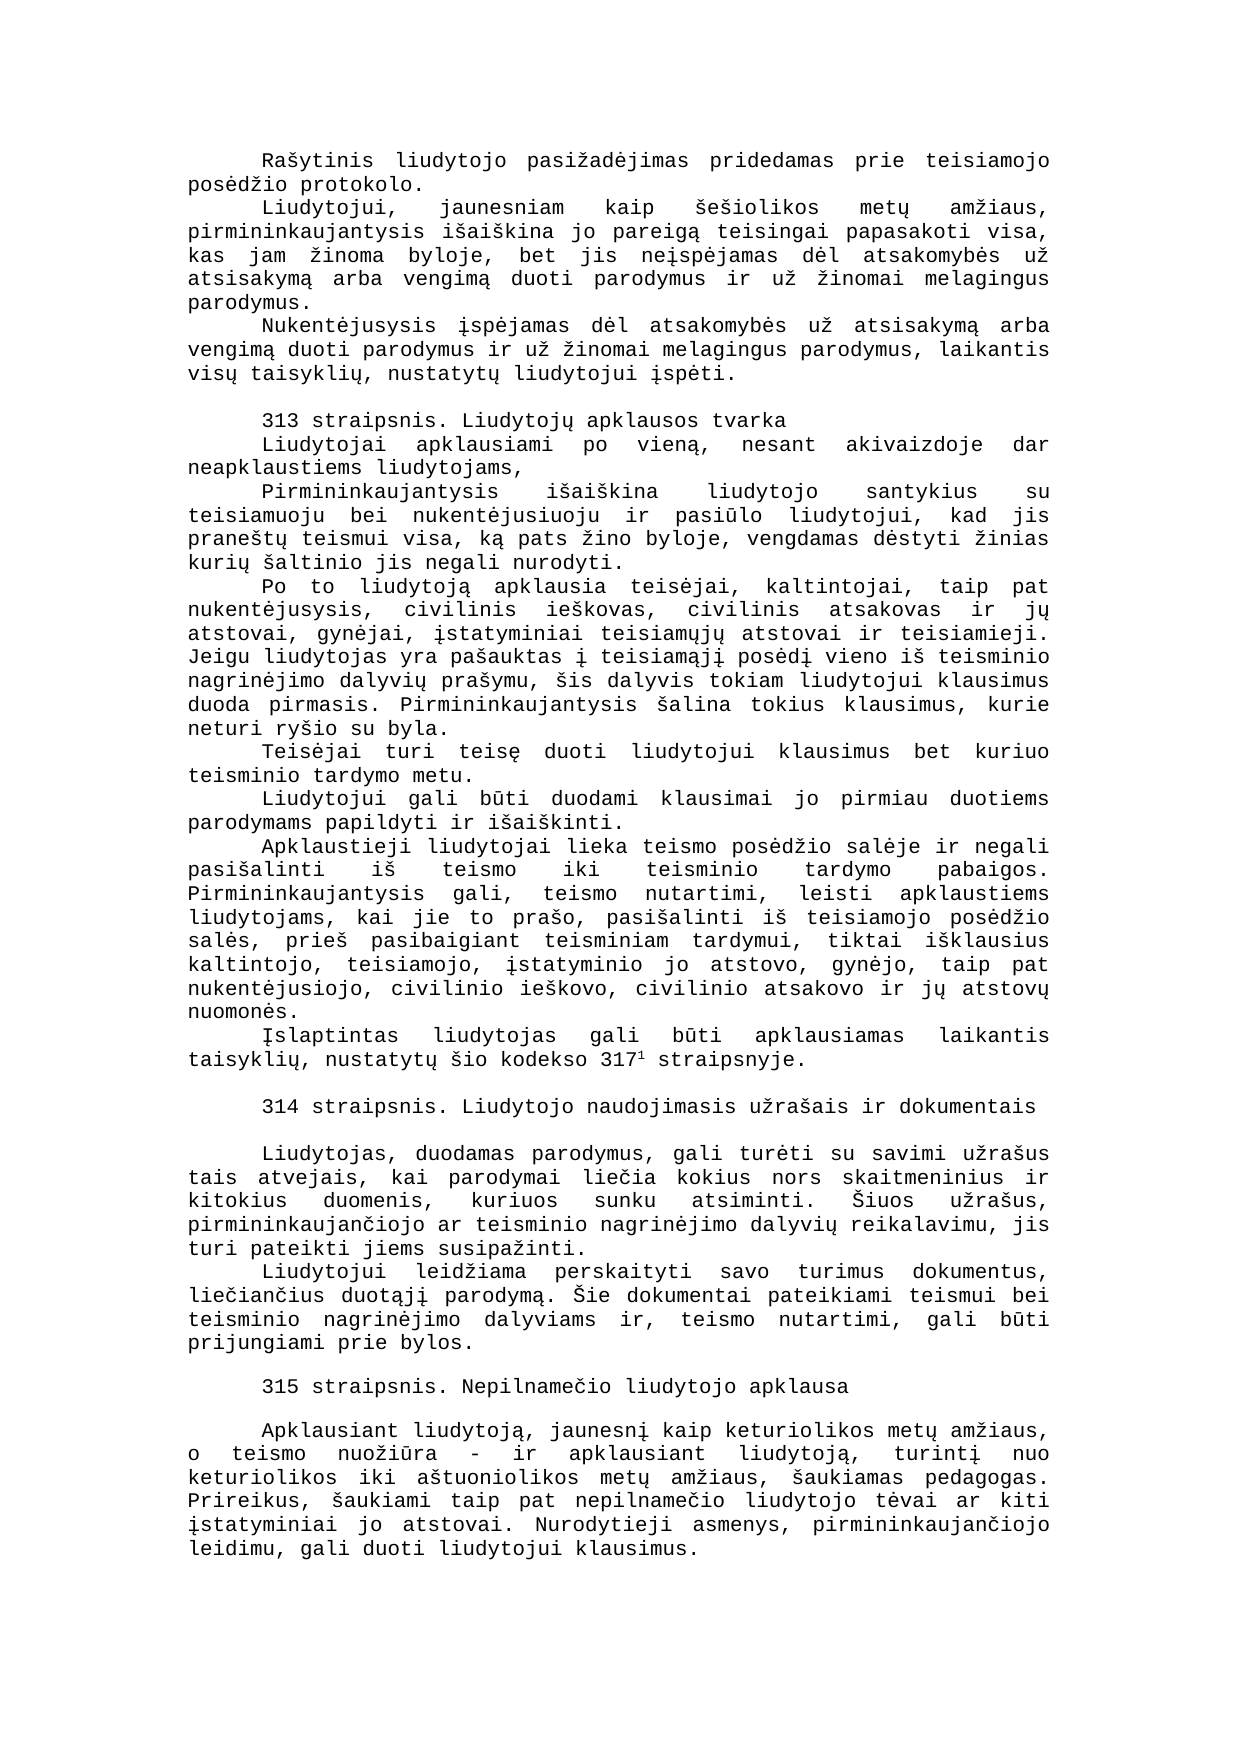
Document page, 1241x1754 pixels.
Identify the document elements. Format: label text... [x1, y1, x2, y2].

text Nukentėjusysis įspėjamas dėl atsakomybės už atsisakymą arba vengimą duoti parodymus ir už žinomai melagingus parodymus, laikantis visų taisyklių, nustatytų liudytojui įspėti. [187, 316, 1050, 386]
text 313 straipsnis. Liudytojų apklausos tvarka [187, 410, 1050, 434]
text 314 straipsnis. Liudytojo naudojimasis užrašais ir dokumentais [187, 1096, 1050, 1119]
text Po to liudytoją apklausia teisėjai, kaltintojai, taip pat nukentėjusysis, civilinis ieškovas, civilinis atsakovas ir jų atstovai, gynėjai, įstatyminiai teisiamųjų atstovai ir teisiamieji. Jeigu liudytojas yra pašauktas į teisiamąjį posėdį vieno iš teisminio nagrinėjimo dalyvių prašymu, šis dalyvis tokiam liudytojui klausimus duoda pirmasis. Pirmininkaujantysis šalina tokius klausimus, kurie neturi ryšio su byla. [187, 576, 1050, 741]
text Įslaptintas liudytojas gali būti apklausiamas laikantis taisyklių, nustatytų šio kodekso 3171 straipsnyje. [187, 1025, 1050, 1072]
text Apklaustieji liudytojai lieka teismo posėdžio salėje ir negali pasišalinti iš teismo iki teisminio tardymo pabaigos. Pirmininkaujantysis gali, teismo nutartimi, leisti apklaustiems liudytojams, kai jie to prašo, pasišalinti iš teisiamojo posėdžio salės, prieš pasibaigiant teisminiam tardymui, tiktai išklausius kaltintojo, teisiamojo, įstatyminio jo atstovo, gynėjo, taip pat nukentėjusiojo, civilinio ieškovo, civilinio atsakovo ir jų atstovų nuomonės. [187, 836, 1050, 1025]
text Liudytojai apklausiami po vieną, nesant akivaizdoje dar neapklaustiems liudytojams, [187, 434, 1050, 481]
text Apklausiant liudytoją, jaunesnį kaip keturiolikos metų amžiaus, o teismo nuožiūra - ir apklausiant liudytoją, turintį nuo keturiolikos iki aštuoniolikos metų amžiaus, šaukiamas pedagogas. Prireikus, šaukiami taip pat nepilnamečio liudytojo tėvai ar kiti įstatyminiai jo atstovai. Nurodytieji asmenys, pirmininkaujančiojo leidimu, gali duoti liudytojui klausimus. [187, 1419, 1050, 1561]
text Teisėjai turi teisę duoti liudytojui klausimus bet kuriuo teisminio tardymo metu. [187, 741, 1050, 788]
text Liudytojui leidžiama perskaityti savo turimus dokumentus, liečiančius duotąjį parodymą. Šie dokumentai pateikiami teismui bei teisminio nagrinėjimo dalyviams ir, teismo nutartimi, gali būti prijungiami prie bylos. [187, 1261, 1050, 1356]
text Rašytinis liudytojo pasižadėjimas pridedamas prie teisiamojo posėdžio protokolo. [187, 150, 1050, 197]
text 315 straipsnis. Nepilnamečio liudytojo apklausa [187, 1376, 1050, 1399]
text Liudytojui gali būti duodami klausimai jo pirmiau duotiems parodymams papildyti ir išaiškinti. [187, 788, 1050, 836]
text Liudytojas, duodamas parodymus, gali turėti su savimi užrašus tais atvejais, kai parodymai liečia kokius nors skaitmeninius ir kitokius duomenis, kuriuos sunku atsiminti. Šiuos užrašus, pirmininkaujančiojo ar teisminio nagrinėjimo dalyvių reikalavimu, jis turi pateikti jiems susipažinti. [187, 1143, 1050, 1261]
text Liudytojui, jaunesniam kaip šešiolikos metų amžiaus, pirmininkaujantysis išaiškina jo pareigą teisingai papasakoti visa, kas jam žinoma byloje, bet jis neįspėjamas dėl atsakomybės už atsisakymą arba vengimą duoti parodymus ir už žinomai melagingus parodymus. [187, 197, 1050, 316]
text Pirmininkaujantysis išaiškina liudytojo santykius su teisiamuoju bei nukentėjusiuoju ir pasiūlo liudytojui, kad jis praneštų teismui visa, ką pats žino byloje, vengdamas dėstyti žinias kurių šaltinio jis negali nurodyti. [187, 481, 1050, 576]
